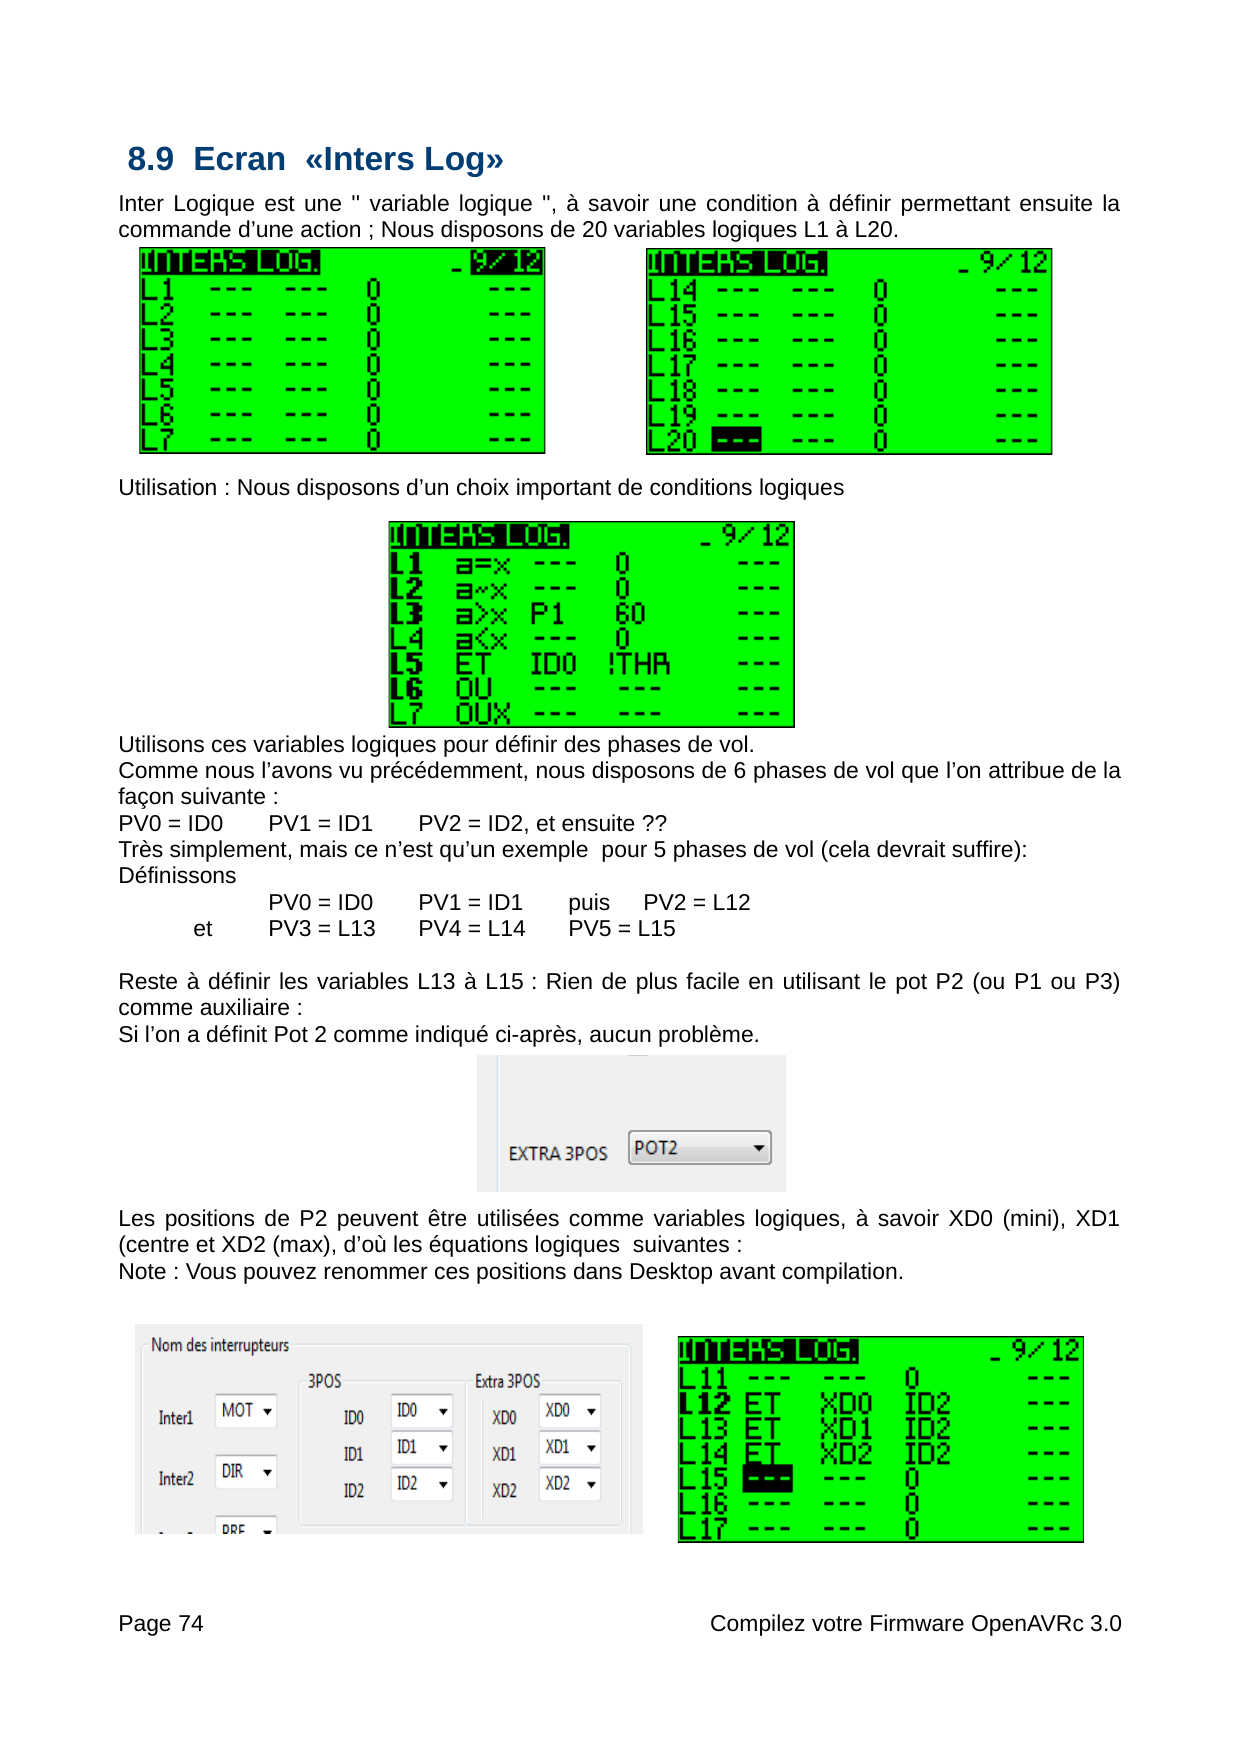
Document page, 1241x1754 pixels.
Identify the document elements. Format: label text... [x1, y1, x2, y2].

text PV0 = ID0 PV1 = ID1 PV2 = ID2, et ensuite ?? [118, 810, 1122, 836]
picture [134, 1324, 643, 1534]
picture [139, 247, 546, 454]
text Utilisation : Nous disposons d’un choix important de conditions logiques [118, 473, 1122, 500]
text Note : Vous pouvez renommer ces positions dans Desktop avant compilation. [118, 1258, 1122, 1284]
text PV0 = ID0 PV1 = ID1 puis PV2 = L12 [118, 889, 1122, 915]
subtitle Ecran «Inters Log» [118, 139, 1122, 178]
picture [388, 521, 795, 728]
picture [476, 1055, 787, 1192]
text Inter Logique est une '' variable logique '', à savoir une condition à définir permettant ensuite la commande d’une action ; Nous disposons de 20 variables logiques L1 à L20. [118, 190, 1122, 243]
text Si l’on a définit Pot 2 comme indiqué ci-après, aucun problème. [118, 1021, 1122, 1047]
picture [677, 1336, 1084, 1543]
text et PV3 = L13 PV4 = L14 PV5 = L15 [118, 915, 1122, 941]
text Comme nous l’avons vu précédemment, nous disposons de 6 phases de vol que l’on attribue de la façon suivante : [118, 757, 1122, 810]
text Reste à définir les variables L13 à L15 : Rien de plus facile en utilisant le pot P2 (ou P1 ou P3) comme auxiliaire : [118, 968, 1122, 1021]
text Très simplement, mais ce n’est qu’un exemple pour 5 phases de vol (cela devrait suffire): [118, 836, 1122, 862]
text Les positions de P2 peuvent être utilisées comme variables logiques, à savoir XD0 (mini), XD1 (centre et XD2 (max), d’où les équations logiques suivantes : [118, 1205, 1122, 1258]
picture [646, 248, 1053, 455]
text Utilisons ces variables logiques pour définir des phases de vol. [118, 731, 1122, 757]
text Définissons [118, 862, 1122, 889]
